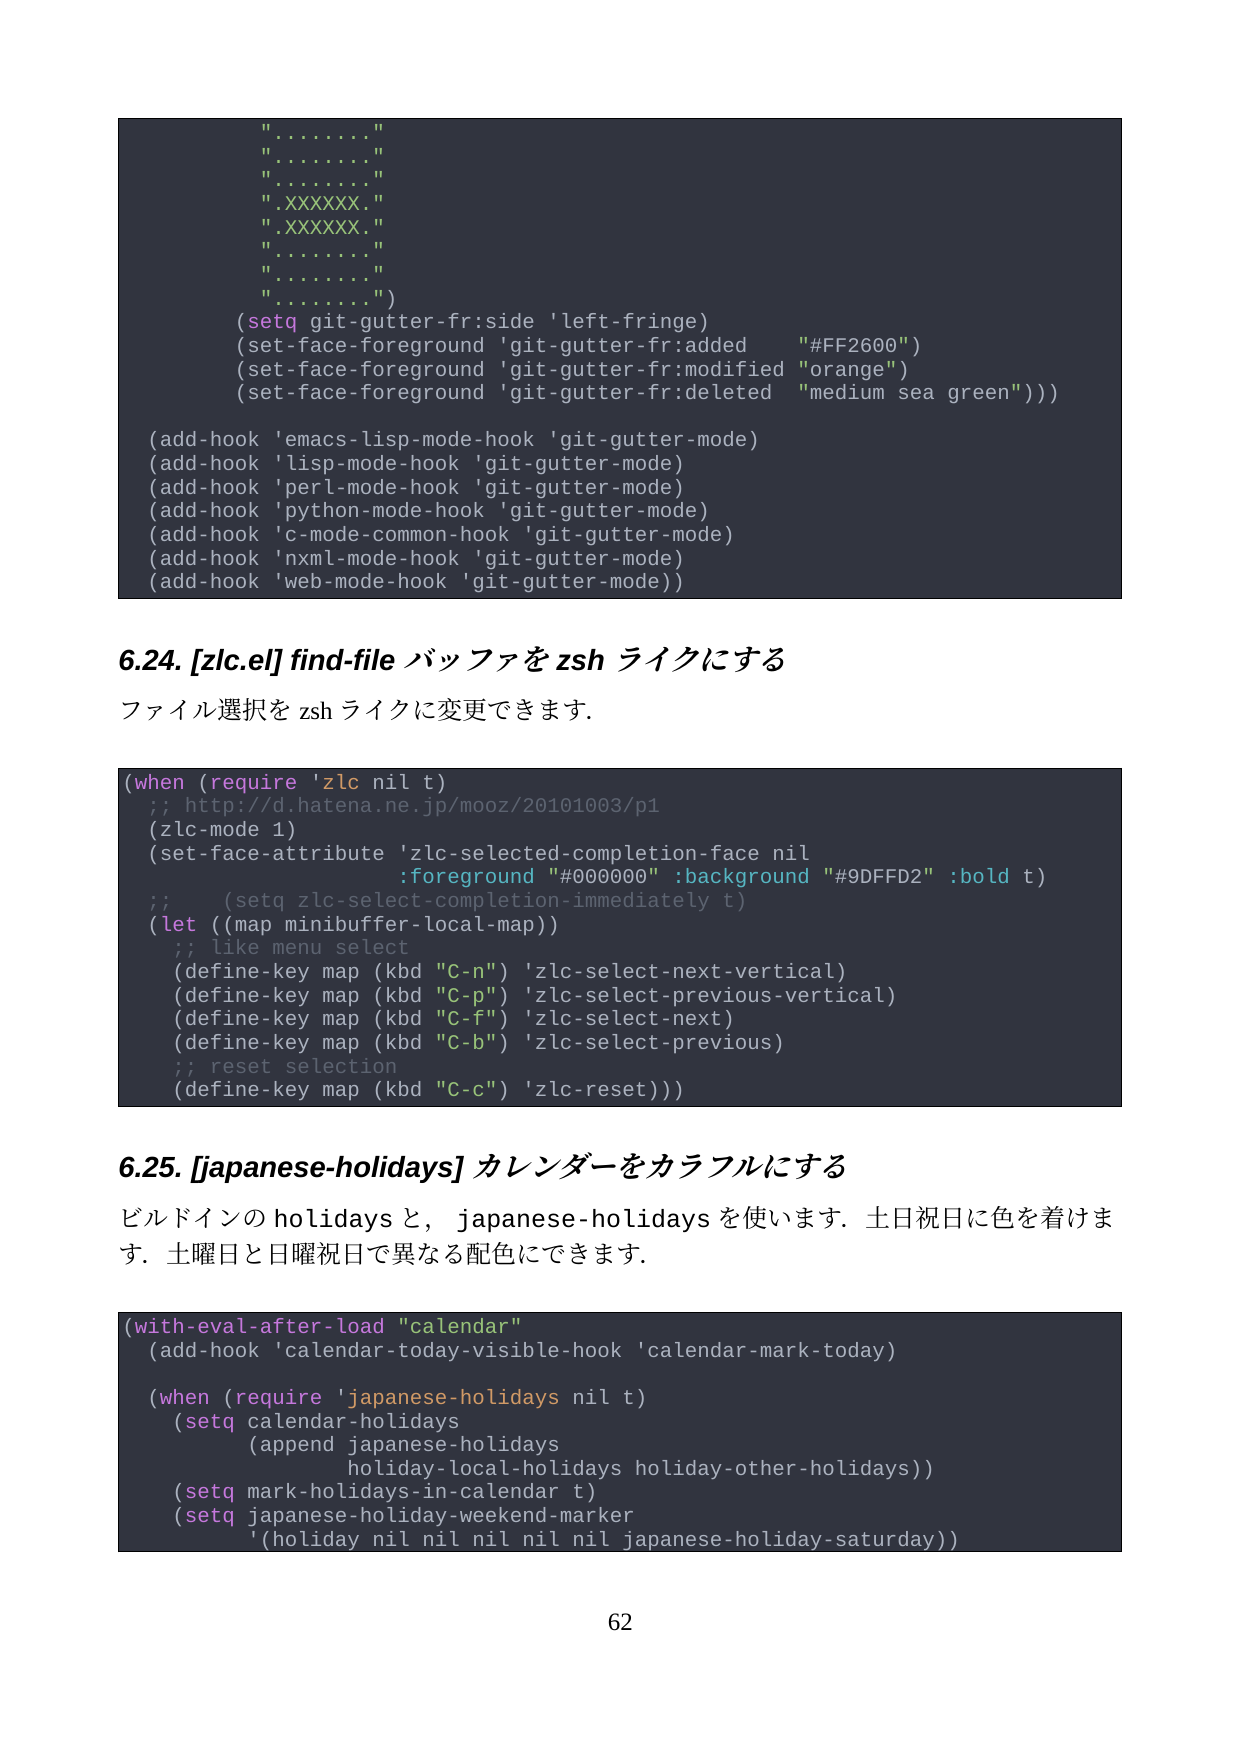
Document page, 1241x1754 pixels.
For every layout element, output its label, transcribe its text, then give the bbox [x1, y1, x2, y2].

text "........" [119, 260, 1121, 284]
text (setq calendar-holidays [119, 1407, 1121, 1430]
text "........") [119, 284, 1121, 307]
text (add-hook 'perl-mode-hook 'git-gutter-mode) [119, 473, 1121, 496]
text (add-hook 'c-mode-common-hook 'git-gutter-mode) [119, 520, 1121, 544]
text "........" [119, 119, 1121, 142]
text (add-hook 'nxml-mode-hook 'git-gutter-mode) [119, 544, 1121, 567]
text (add-hook 'python-mode-hook 'git-gutter-mode) [119, 496, 1121, 520]
text (set-face-foreground 'git-gutter-fr:added "#FF2600") [119, 331, 1121, 354]
text (setq japanese-holiday-weekend-marker [119, 1501, 1121, 1525]
text :foreground "#000000" :background "#9DFFD2" :bold t) [119, 862, 1121, 886]
text (define-key map (kbd "C-n") 'zlc-select-next-vertical) [119, 957, 1121, 981]
text (define-key map (kbd "C-c") 'zlc-reset))) [119, 1075, 1121, 1106]
text (set-face-foreground 'git-gutter-fr:deleted "medium sea green"))) [119, 378, 1121, 402]
text (add-hook 'calendar-today-visible-hook 'calendar-mark-today) [119, 1336, 1121, 1359]
text (add-hook 'web-mode-hook 'git-gutter-mode)) [119, 567, 1121, 598]
subtitle [zlc.el] find-file バッファを zsh ライクにする [118, 636, 1122, 678]
text (with-eval-after-load "calendar" [119, 1313, 1121, 1336]
text (add-hook 'emacs-lisp-mode-hook 'git-gutter-mode) [119, 426, 1121, 449]
text (add-hook 'lisp-mode-hook 'git-gutter-mode) [119, 449, 1121, 473]
text holiday-local-holidays holiday-other-holidays)) [119, 1454, 1121, 1478]
text (setq mark-holidays-in-calendar t) [119, 1478, 1121, 1501]
text "........" [119, 165, 1121, 189]
text (zlc-mode 1) [119, 815, 1121, 839]
text (setq git-gutter-fr:side 'left-fringe) [119, 307, 1121, 331]
text ".XXXXXX." [119, 213, 1121, 236]
text (define-key map (kbd "C-f") 'zlc-select-next) [119, 1004, 1121, 1028]
subtitle [japanese-holidays] カレンダーをカラフルにする [118, 1144, 1122, 1186]
text (when (require 'zlc nil t) [119, 769, 1121, 792]
text ;; http://d.hatena.ne.jp/mooz/20101003/p1 [119, 792, 1121, 815]
text (set-face-attribute 'zlc-selected-completion-face nil [119, 839, 1121, 862]
text (when (require 'japanese-holidays nil t) [119, 1383, 1121, 1407]
text (set-face-foreground 'git-gutter-fr:modified "orange") [119, 354, 1121, 378]
text ".XXXXXX." [119, 189, 1121, 213]
text "........" [119, 142, 1121, 165]
text ;; like menu select [119, 933, 1121, 957]
text (let ((map minibuffer-local-map)) [119, 910, 1121, 933]
text ;; reset selection [119, 1052, 1121, 1075]
text ファイル選択を zsh ライクに変更できます． [118, 691, 1122, 755]
text '(holiday nil nil nil nil nil japanese-holiday-saturday)) [119, 1525, 1121, 1551]
text (define-key map (kbd "C-b") 'zlc-select-previous) [119, 1028, 1121, 1052]
text ビルドインの holidays と， japanese-holidays を使います．土日祝日に色を着けます．土曜日と日曜祝日で異なる配色にできます． [118, 1199, 1122, 1299]
text "........" [119, 236, 1121, 260]
text (append japanese-holidays [119, 1430, 1121, 1454]
text ;; (setq zlc-select-completion-immediately t) [119, 886, 1121, 910]
text (define-key map (kbd "C-p") 'zlc-select-previous-vertical) [119, 981, 1121, 1004]
